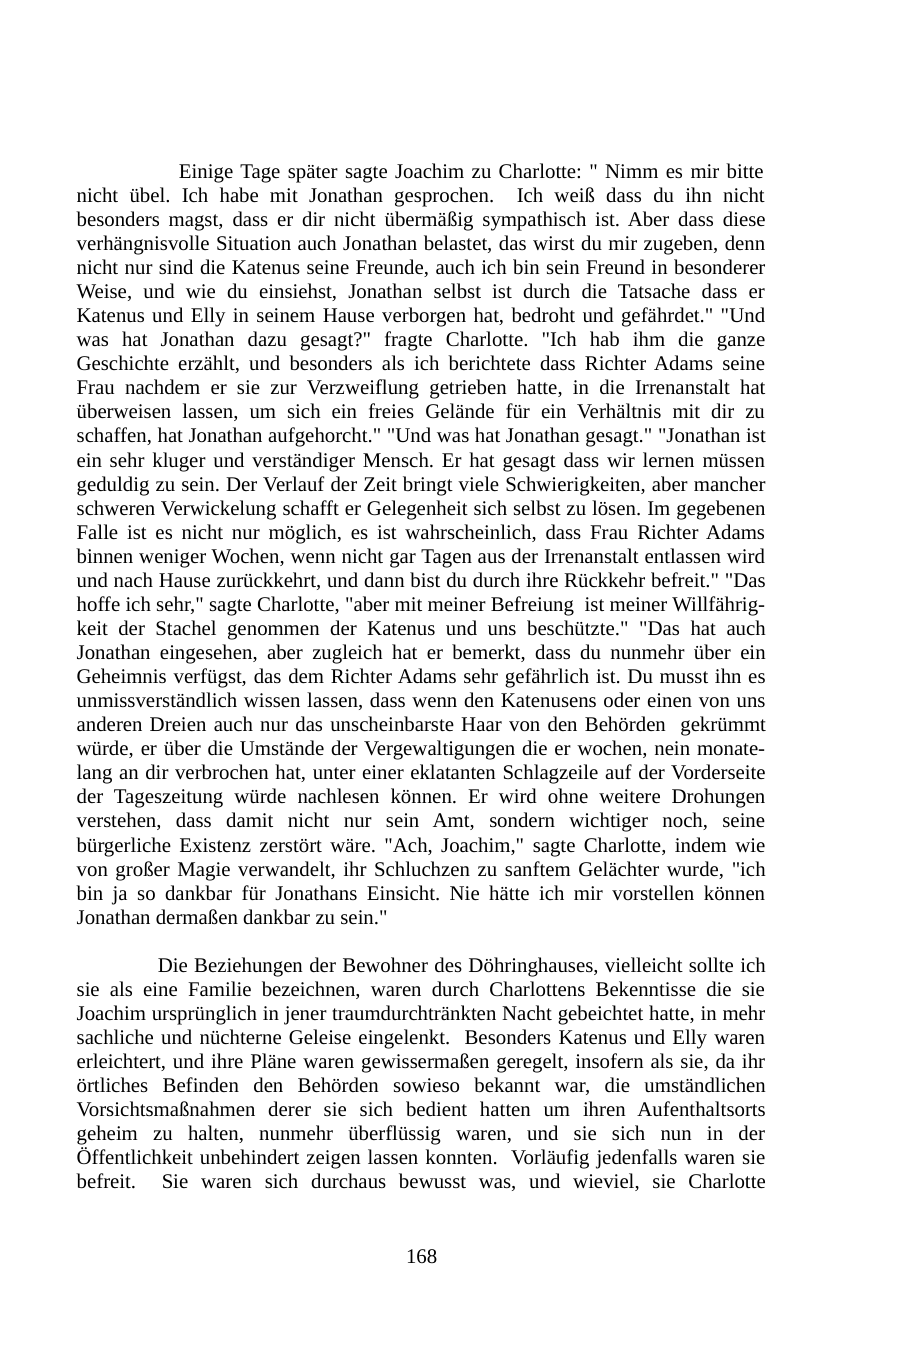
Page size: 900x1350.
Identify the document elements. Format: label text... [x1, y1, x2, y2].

text Einige Tage später sagte Joachim zu Charlotte: " Nimm es mir bitte nicht übel. Ich habe mit Jonathan gesprochen. Ich weiß dass du ihn nicht besonders magst, dass er dir nicht übermäßig sympathisch ist. Aber dass diese verhängnisvolle Situation auch Jonathan belastet, das wirst du mir zugeben, denn nicht nur sind die Katenus seine Freunde, auch ich bin sein Freund in besonderer Weise, und wie du einsiehst, Jonathan selbst ist durch die Tatsache dass er Katenus und Elly in seinem Hause verborgen hat, bedroht und gefährdet." "Und was hat Jonathan dazu gesagt?" fragte Charlotte. "Ich hab ihm die ganze Geschichte erzählt, und besonders als ich berichtete dass Richter Adams seine Frau nachdem er sie zur Verzweiflung getrieben hatte, in die Irrenanstalt hat überweisen lassen, um sich ein freies Gelände für ein Verhältnis mit dir zu schaffen, hat Jonathan aufgehorcht." "Und was hat Jonathan gesagt." "Jonathan ist ein sehr kluger und verständiger Mensch. Er hat gesagt dass wir lernen müssen geduldig zu sein. Der Verlauf der Zeit bringt viele Schwierigkeiten, aber mancher schweren Verwickelung schafft er Gelegenheit sich selbst zu lösen. Im gegebenen Falle ist es nicht nur möglich, es ist wahrscheinlich, dass Frau Richter Adams binnen weniger Wochen, wenn nicht gar Tagen aus der Irrenanstalt entlassen wird und nach Hause zurückkehrt, und dann bist du durch ihre Rückkehr befreit." "Das hoffe ich sehr," sagte Charlotte, "aber mit meiner Befreiung ist meiner Willfährig-keit der Stachel genommen der Katenus und uns beschützte." "Das hat auch Jonathan eingesehen, aber zugleich hat er bemerkt, dass du nunmehr über ein Geheimnis verfügst, das dem Richter Adams sehr gefährlich ist. Du musst ihn es unmissverständlich wissen lassen, dass wenn den Katenusens oder einen von uns anderen Dreien auch nur das unscheinbarste Haar von den Behörden gekrümmt würde, er über die Umstände der Vergewaltigungen die er wochen, nein monate-lang an dir verbrochen hat, unter einer eklatanten Schlagzeile auf der Vorderseite der Tageszeitung würde nachlesen können. Er wird ohne weitere Drohungen verstehen, dass damit nicht nur sein Amt, sondern wichtiger noch, seine bürgerliche Existenz zerstört wäre. "Ach, Joachim," sagte Charlotte, indem wie von großer Magie verwandelt, ihr Schluchzen zu sanftem Gelächter wurde, "ich bin ja so dankbar für Jonathans Einsicht. Nie hätte ich mir vorstellen können Jonathan dermaßen dankbar zu sein." [76, 159, 766, 929]
text Die Beziehungen der Bewohner des Döhringhauses, vielleicht sollte ich sie als eine Familie bezeichnen, waren durch Charlottens Bekenntisse die sie Joachim ursprünglich in jener traumdurchtränkten Nacht gebeichtet hatte, in mehr sachliche und nüchterne Geleise eingelenkt. Besonders Katenus und Elly waren erleichtert, und ihre Pläne waren gewissermaßen geregelt, insofern als sie, da ihr örtliches Befinden den Behörden sowieso bekannt war, die umständlichen Vorsichtsmaßnahmen derer sie sich bedient hatten um ihren Aufenthaltsorts geheim zu halten, nunmehr überflüssig waren, und sie sich nun in der Öffentlichkeit unbehindert zeigen lassen konnten. Vorläufig jedenfalls waren sie befreit. Sie waren sich durchaus bewusst was, und wieviel, sie Charlotte [76, 953, 766, 1193]
